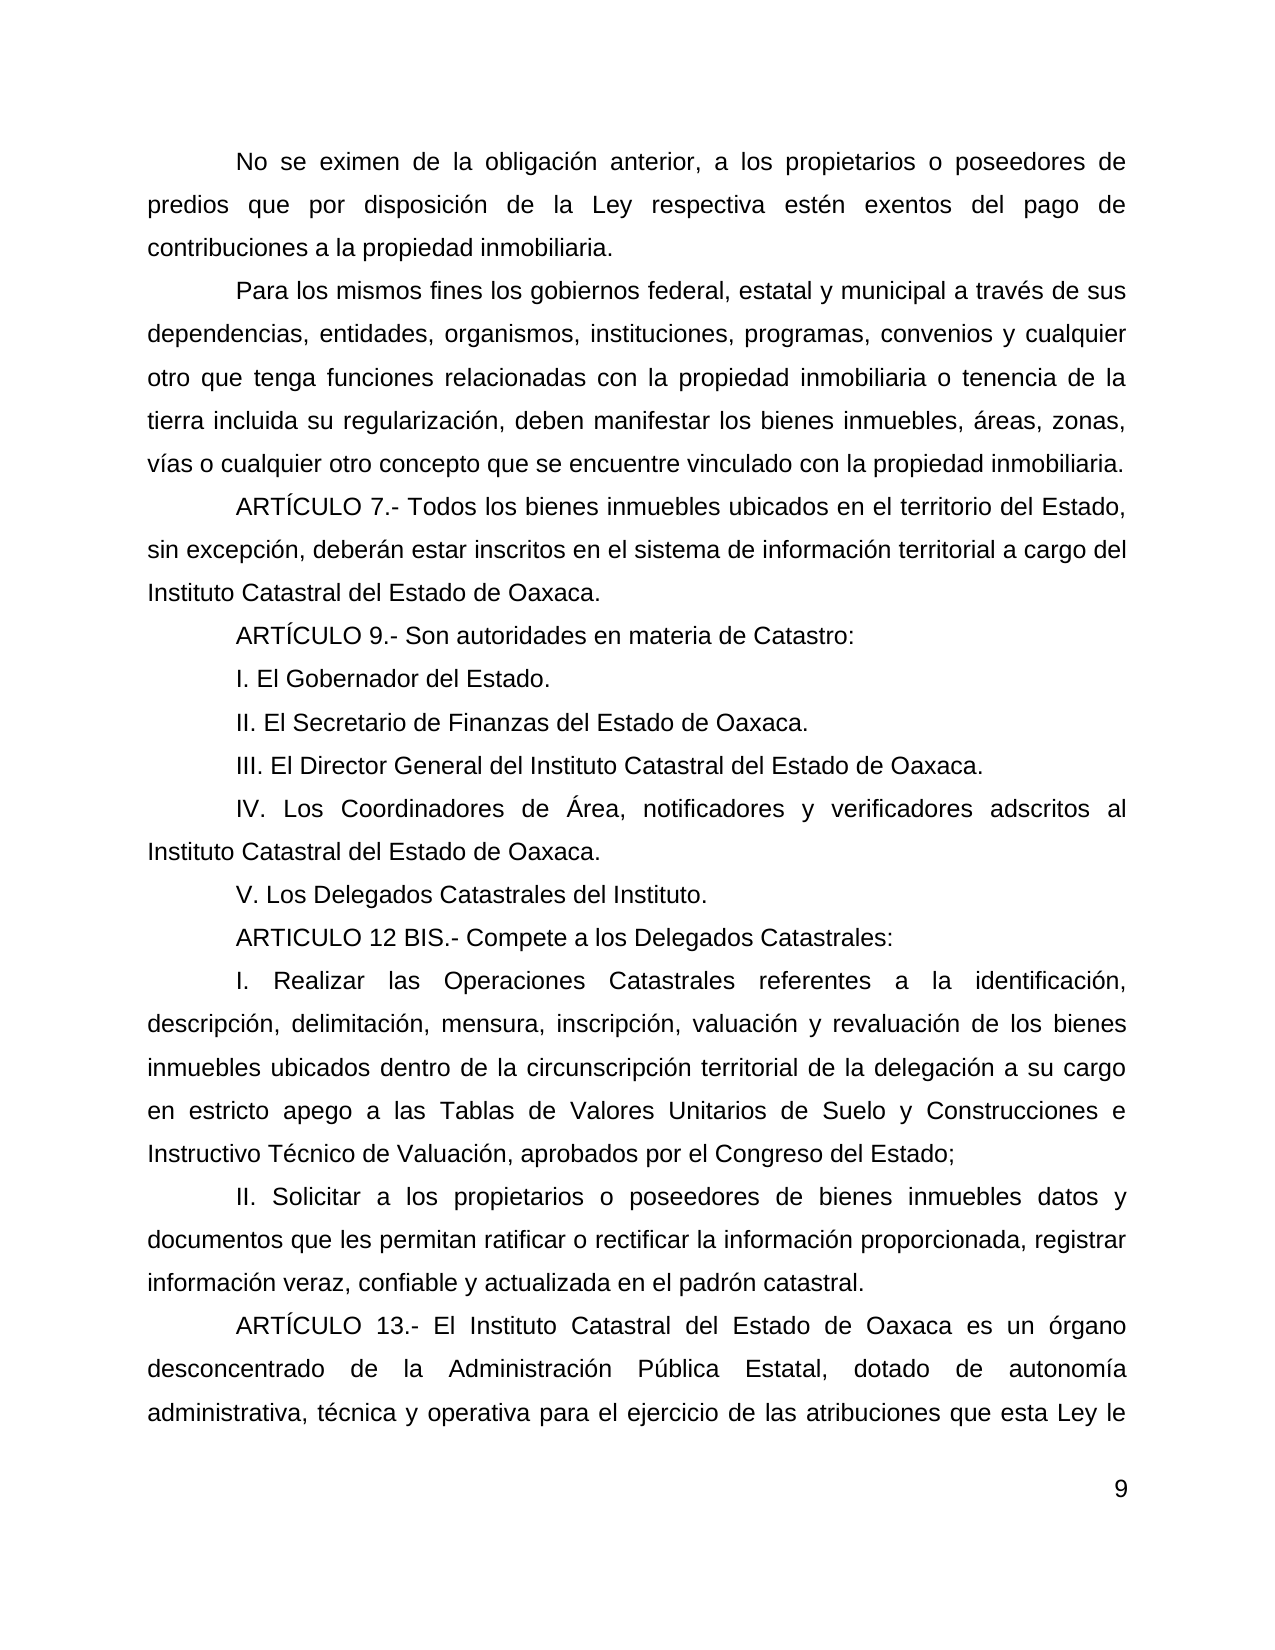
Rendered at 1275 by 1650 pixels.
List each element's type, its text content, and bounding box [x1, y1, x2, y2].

text ARTÍCULO 7.- Todos los bienes inmuebles ubicados en el territorio del Estado, sin excepción, deberán estar inscritos en el sistema de información territorial a cargo del Instituto Catastral del Estado de Oaxaca. [147, 492, 1128, 607]
text No se eximen de la obligación anterior, a los propietarios o poseedores de predios que por disposición de la Ley respectiva estén exentos del pago de contribuciones a la propiedad inmobiliaria. [147, 147, 1128, 262]
text Para los mismos fines los gobiernos federal, estatal y municipal a través de sus dependencias, entidades, organismos, instituciones, programas, convenios y cualquier otro que tenga funciones relacionadas con la propiedad inmobiliaria o tenencia de la tierra incluida su regularización, deben manifestar los bienes inmuebles, áreas, zonas, vías o cualquier otro concepto que se encuentre vinculado con la propiedad inmobiliaria. [147, 276, 1128, 478]
text V. Los Delegados Catastrales del Instituto. [147, 880, 1128, 909]
text IV. Los Coordinadores de Área, notificadores y verificadores adscritos al Instituto Catastral del Estado de Oaxaca. [147, 794, 1128, 866]
text III. El Director General del Instituto Catastral del Estado de Oaxaca. [147, 751, 1128, 779]
text ARTICULO 12 BIS.- Compete a los Delegados Catastrales: [147, 923, 1128, 952]
text ARTÍCULO 9.- Son autoridades en materia de Catastro: [147, 621, 1128, 650]
text II. El Secretario de Finanzas del Estado de Oaxaca. [147, 708, 1128, 736]
text ARTÍCULO 13.- El Instituto Catastral del Estado de Oaxaca es un órgano desconcentrado de la Administración Pública Estatal, dotado de autonomía administrativa, técnica y operativa para el ejercicio de las atribuciones que esta Ley le [147, 1311, 1128, 1426]
text II. Solicitar a los propietarios o poseedores de bienes inmuebles datos y documentos que les permitan ratificar o rectificar la información proporcionada, registrar información veraz, confiable y actualizada en el padrón catastral. [147, 1182, 1128, 1297]
text I. Realizar las Operaciones Catastrales referentes a la identificación, descripción, delimitación, mensura, inscripción, valuación y revaluación de los bienes inmuebles ubicados dentro de la circunscripción territorial de la delegación a su cargo en estricto apego a las Tablas de Valores Unitarios de Suelo y Construcciones e Instructivo Técnico de Valuación, aprobados por el Congreso del Estado; [147, 966, 1128, 1168]
text I. El Gobernador del Estado. [147, 664, 1128, 693]
